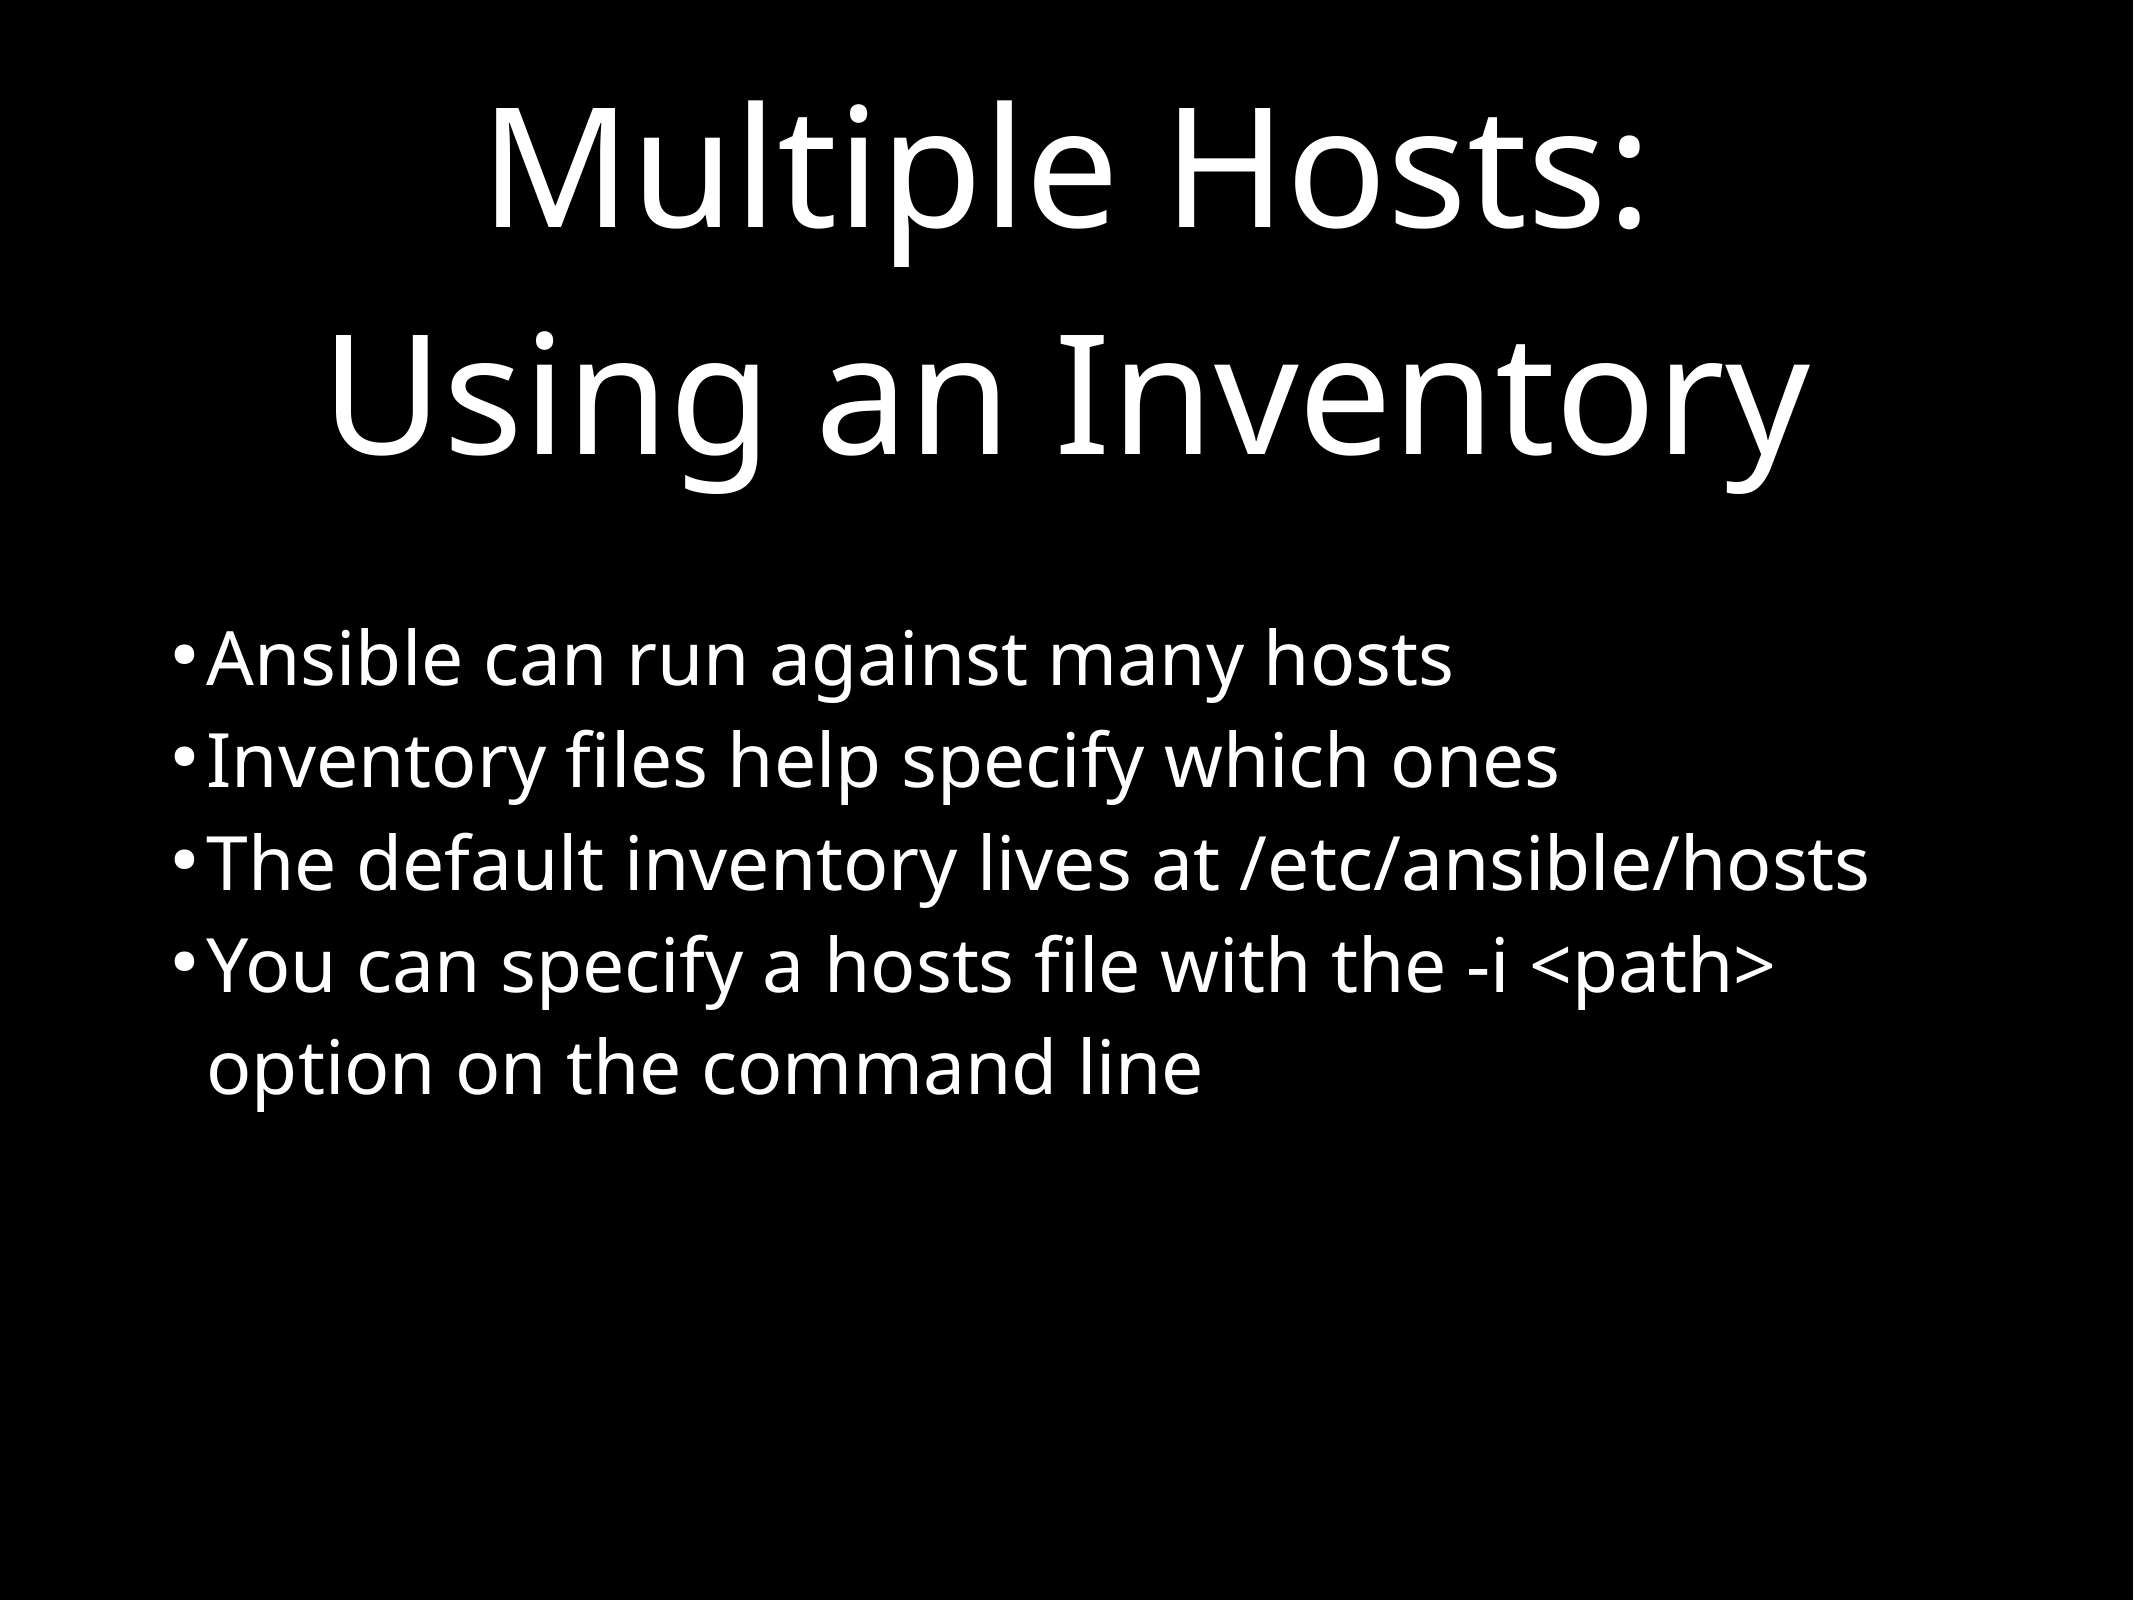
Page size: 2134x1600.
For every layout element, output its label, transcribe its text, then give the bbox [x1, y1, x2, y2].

text_box Multiple Hosts: Using an Inventory Ansible can run against many hosts Inventory files help specify which ones The default inventory lives at /etc/ansible/hosts You can specify a hosts file with the -i <path> option on the command line [156, 41, 1978, 1004]
